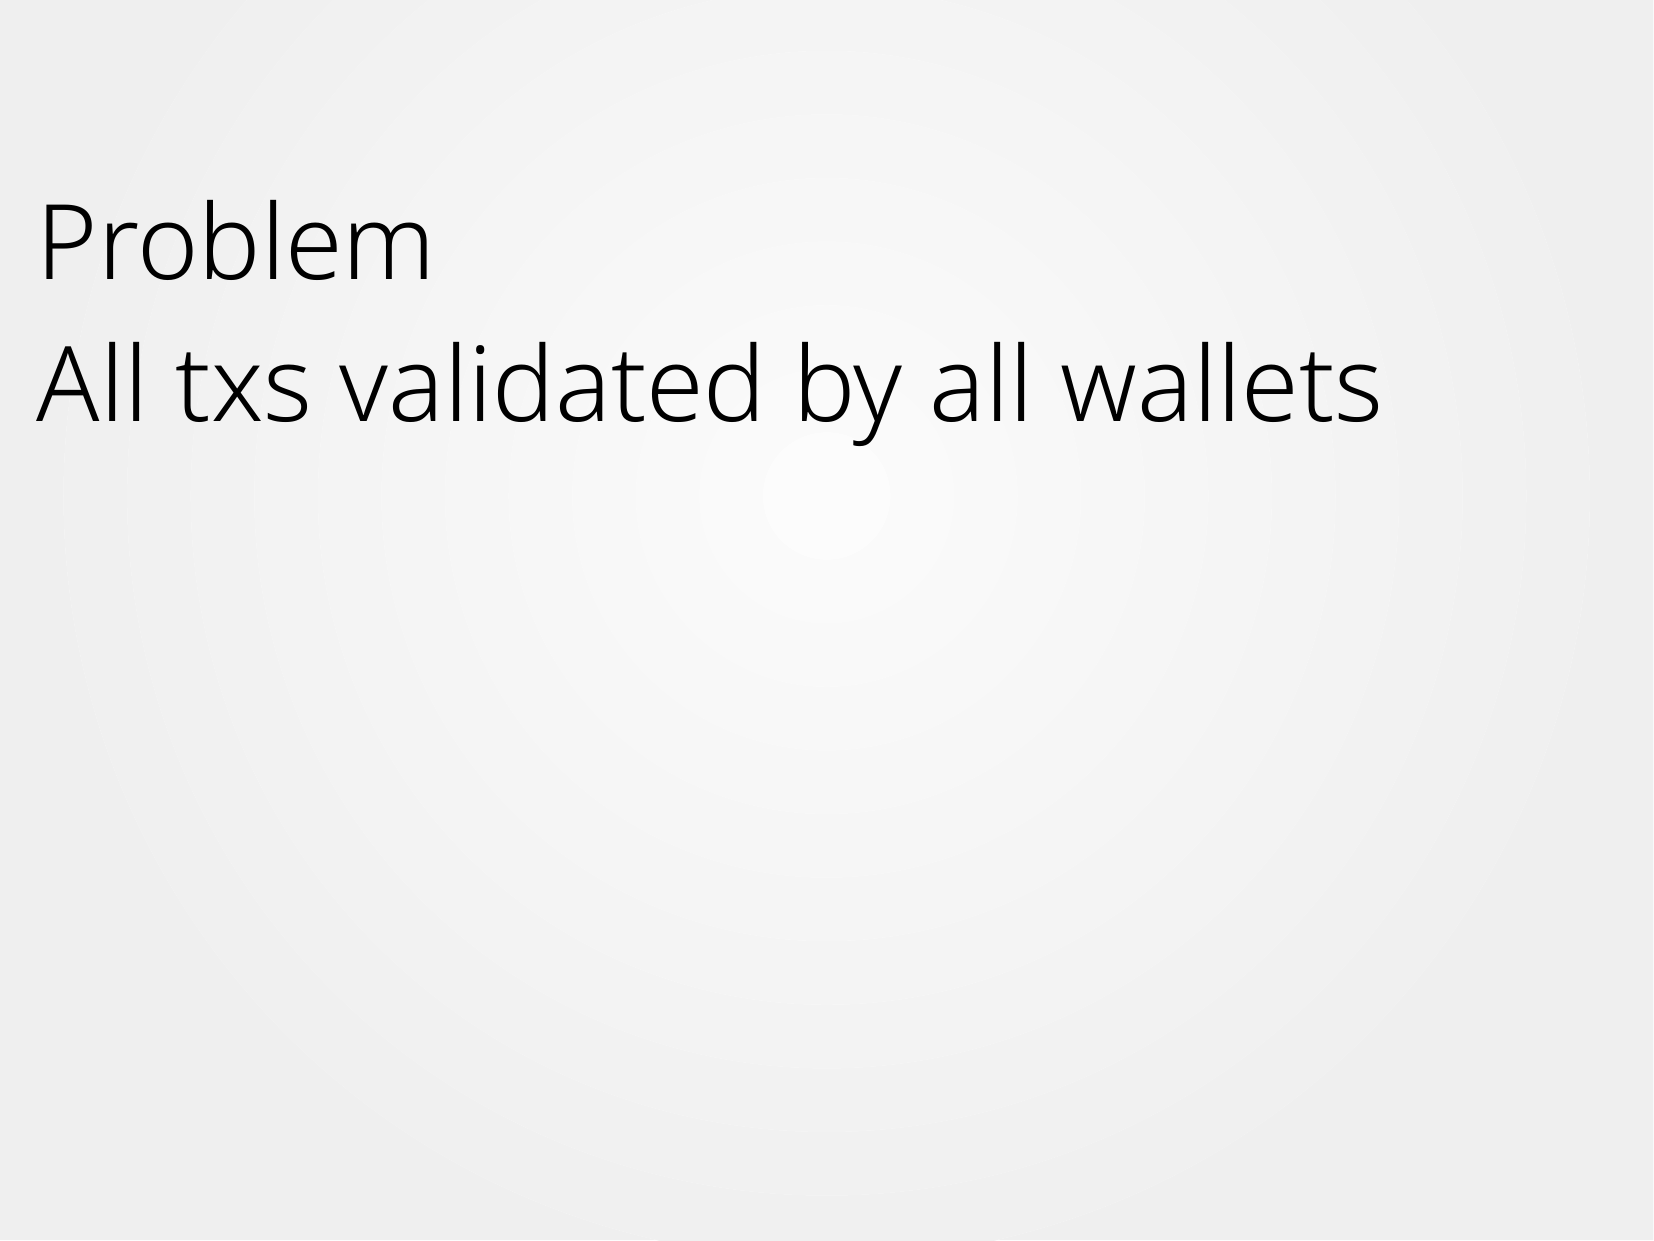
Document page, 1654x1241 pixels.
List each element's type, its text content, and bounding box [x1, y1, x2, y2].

title Problem All txs validated by all wallets [36, 118, 1617, 502]
